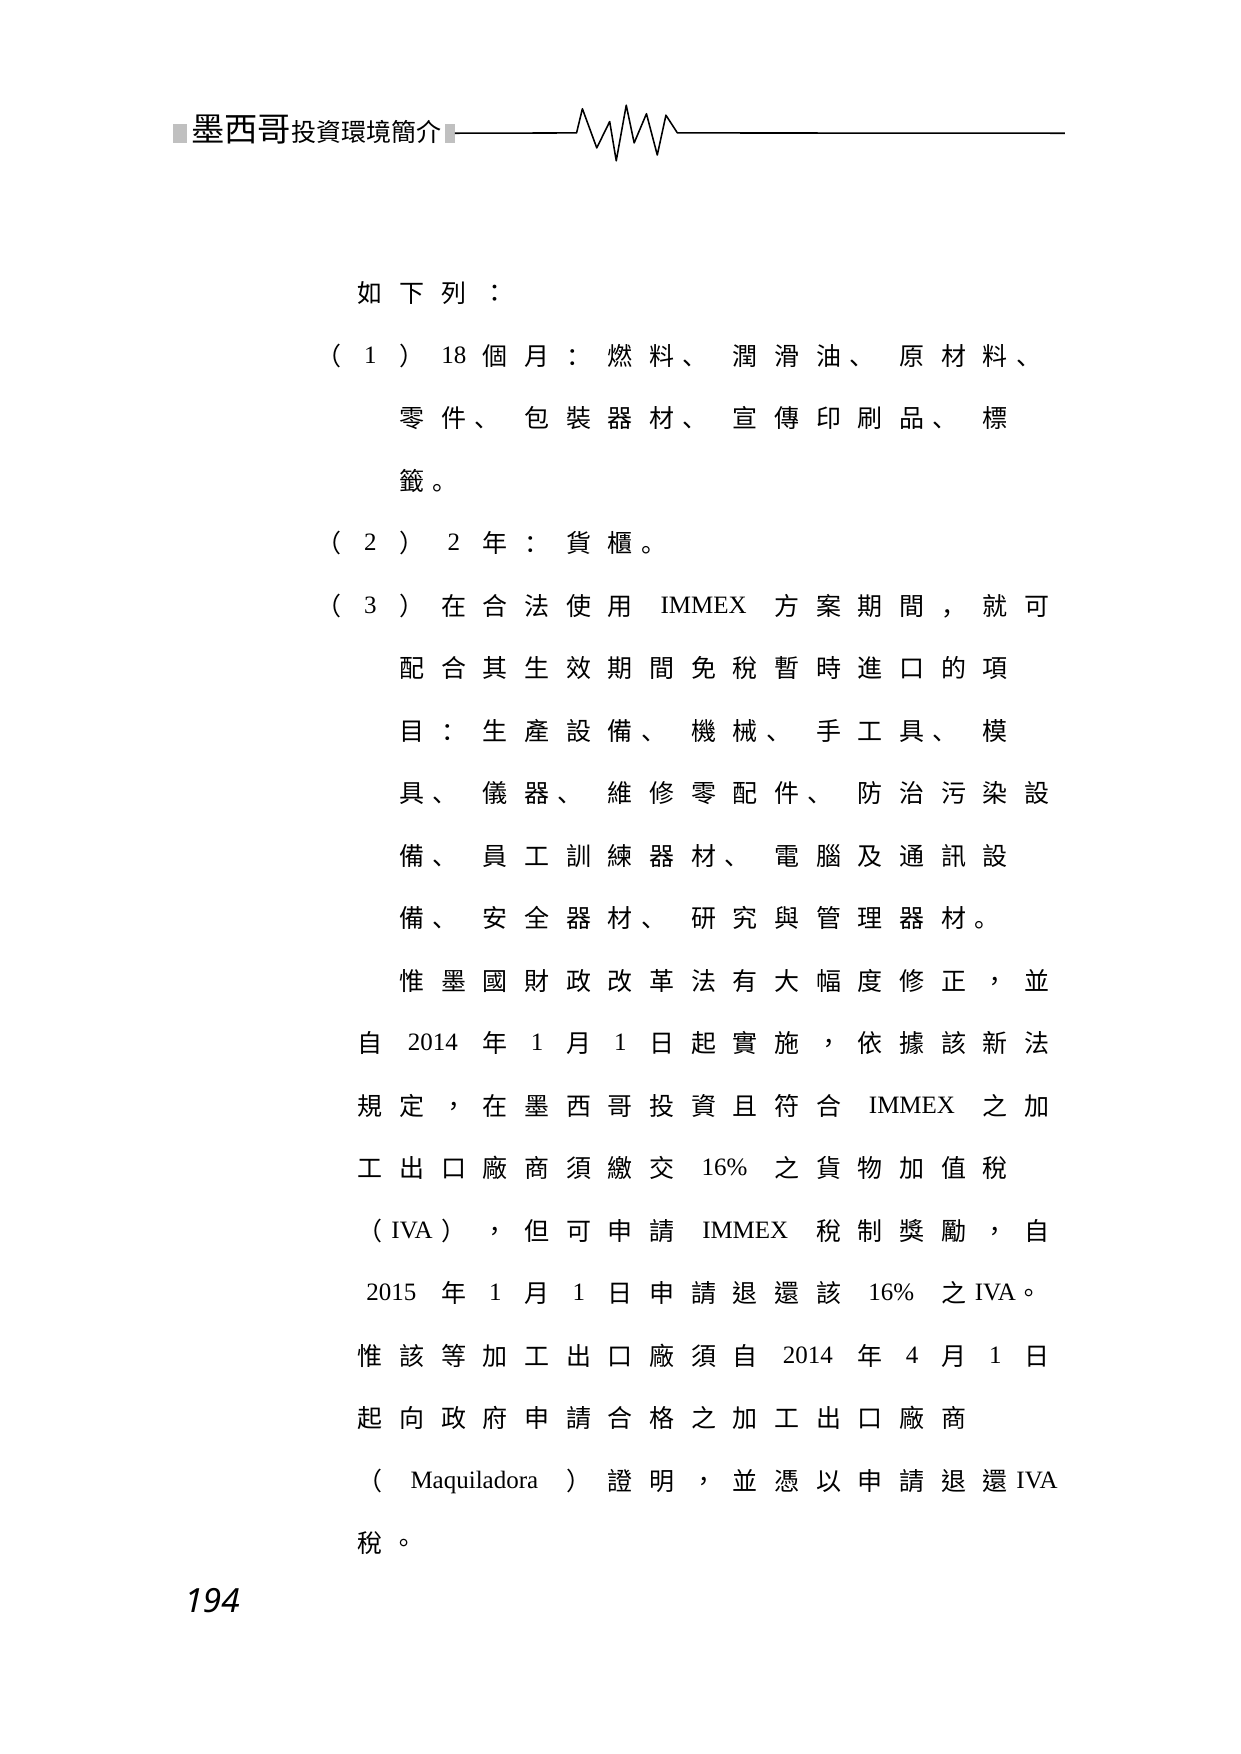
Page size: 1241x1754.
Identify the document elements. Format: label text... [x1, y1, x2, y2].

text （3）在合法使用IMMEX方案期間，就可配合其生效期間免稅暫時進口的項目：生產設備、機械、手工具、模具、儀器、維修零配件、防治污染設備、員工訓練器材、電腦及通訊設備、安全器材、研究與管理器材。 [306, 563, 1058, 938]
text 如下列： [330, 250, 1058, 313]
text （1）18個月：燃料、潤滑油、原材料、零件、包裝器材、宣傳印刷品、標籤。 [306, 313, 1058, 500]
text （2）2年：貨櫃。 [306, 500, 1058, 563]
text 惟墨國財政改革法有大幅度修正，並自2014年1月1日起實施，依據該新法規定，在墨西哥投資且符合IMMEX之加工出口廠商須繳交16%之貨物加值稅（IVA），但可申請IMMEX稅制獎勵，自2015年1月1日申請退還該16%之IVA。惟該等加工出口廠須自2014年4月1日起向政府申請合格之加工出口廠商（Maquiladora）證明，並憑以申請退還IVA稅。 [330, 938, 1058, 1563]
